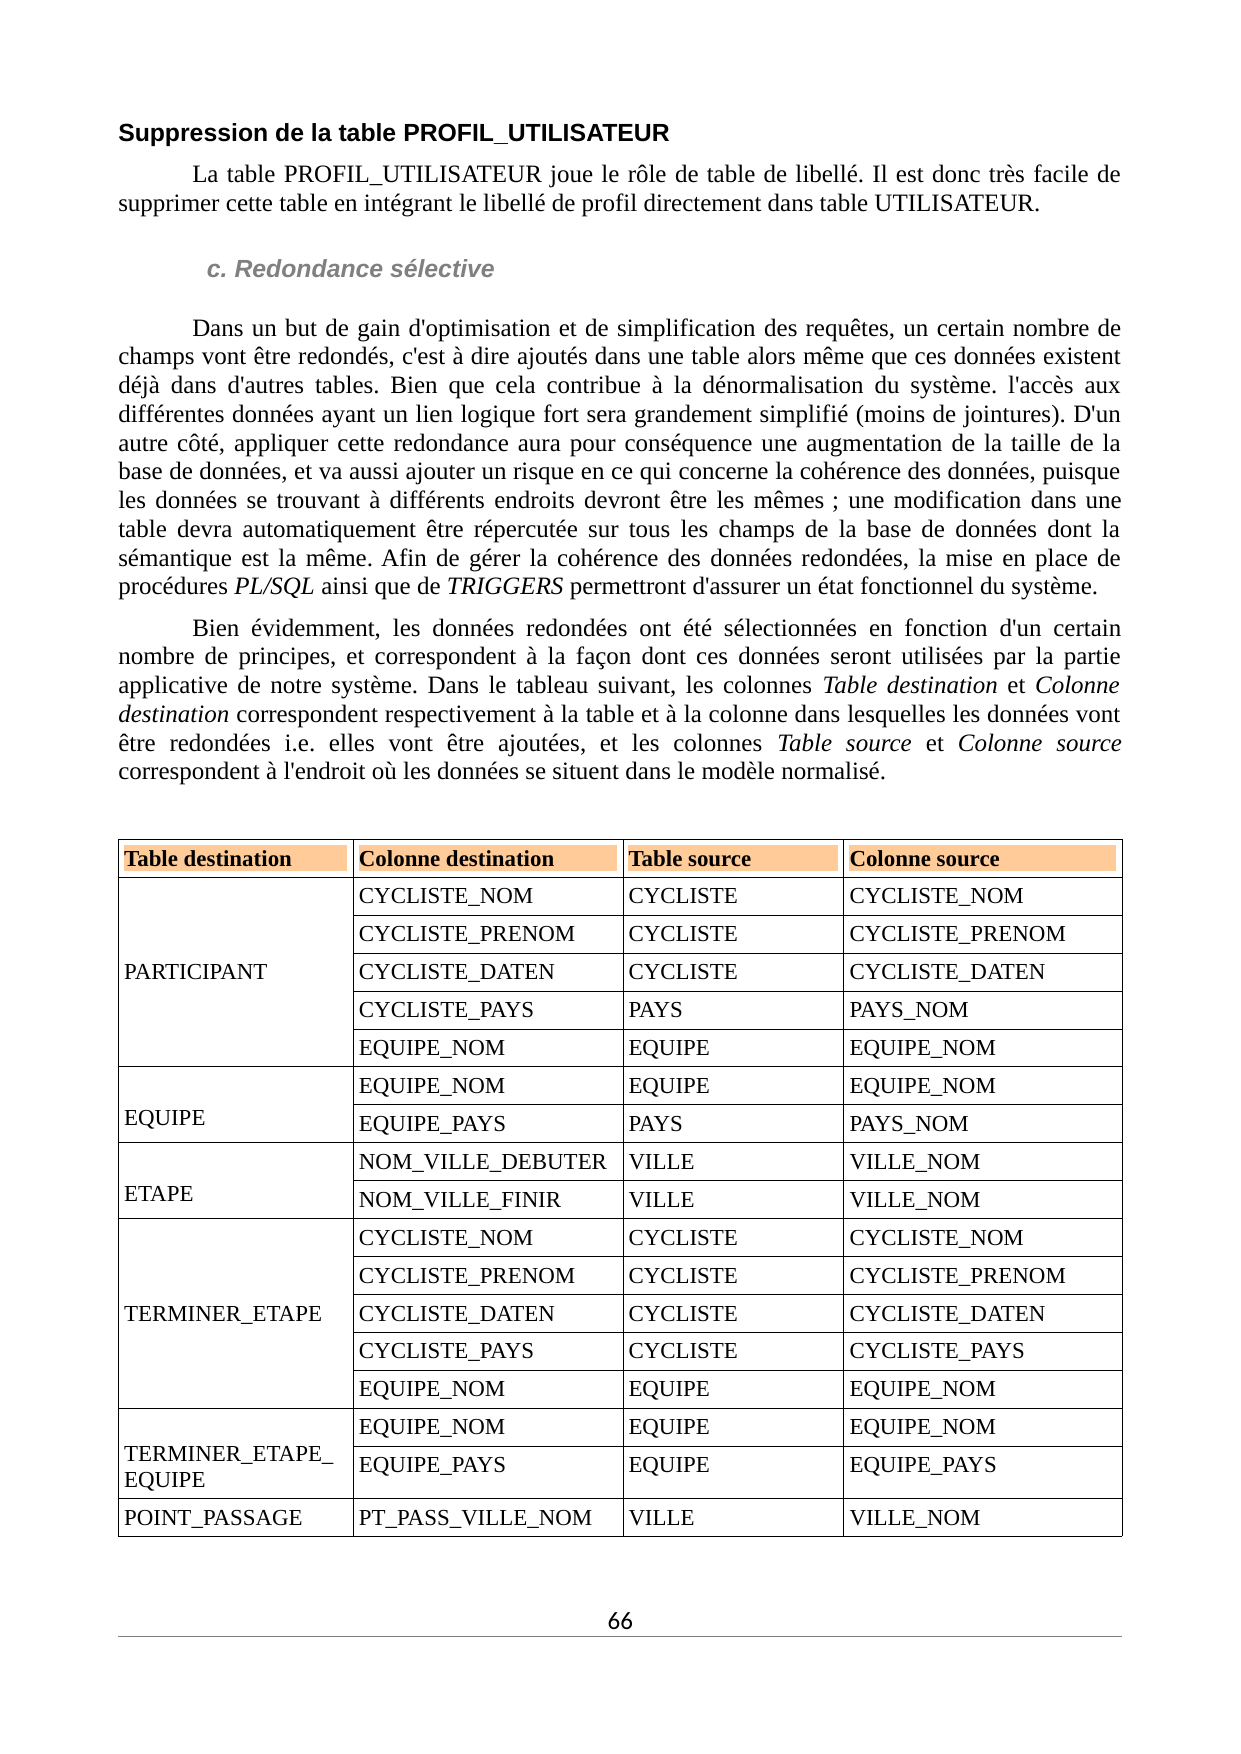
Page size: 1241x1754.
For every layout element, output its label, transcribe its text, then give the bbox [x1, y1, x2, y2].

table_cell POINT_PASSAGE [119, 1499, 353, 1536]
table_cell CYCLISTE [624, 1257, 843, 1294]
table_cell EQUIPE_NOM [844, 1067, 1122, 1104]
table_cell CYCLISTE_DATEN [354, 1295, 623, 1332]
table_cell CYCLISTE [624, 916, 843, 953]
table_cell TERMINER_ETAPE [119, 1219, 353, 1408]
table_cell CYCLISTE [624, 1295, 843, 1332]
table_cell VILLE [624, 1143, 843, 1180]
table_cell VILLE_NOM [844, 1143, 1122, 1180]
table_cell EQUIPE_NOM [354, 1067, 623, 1104]
table_cell VILLE_NOM [844, 1499, 1122, 1536]
table_cell EQUIPE [624, 1371, 843, 1408]
table_cell PT_PASS_VILLE_NOM [354, 1499, 623, 1536]
table_cell NOM_VILLE_DEBUTER [354, 1143, 623, 1180]
table_cell CYCLISTE [624, 878, 843, 915]
table_cell CYCLISTE_NOM [844, 878, 1122, 915]
table_cell CYCLISTE_NOM [354, 878, 623, 915]
text La table PROFIL_UTILISATEUR joue le rôle de table de libellé. Il est donc très facile de supprimer cette table en intégrant le libellé de profil directement dans table UTILISATEUR. [118, 159, 1122, 217]
table_header Table destination [119, 840, 353, 877]
table_cell EQUIPE [624, 1409, 843, 1446]
table_cell EQUIPE_NOM [354, 1030, 623, 1066]
table_cell EQUIPE [624, 1447, 843, 1498]
table_cell TERMINER_ETAPE_EQUIPE [119, 1409, 353, 1498]
table_header Colonne destination [354, 840, 623, 877]
table_cell PAYS [624, 1105, 843, 1142]
table_cell CYCLISTE [624, 954, 843, 991]
table_cell CYCLISTE_NOM [844, 1219, 1122, 1256]
table_cell CYCLISTE_PAYS [844, 1333, 1122, 1370]
table_header Table source [624, 840, 843, 877]
table_cell CYCLISTE_DATEN [844, 954, 1122, 991]
table_cell CYCLISTE_PRENOM [844, 1257, 1122, 1294]
table_cell VILLE [624, 1181, 843, 1218]
table_cell CYCLISTE_PRENOM [844, 916, 1122, 953]
table_cell CYCLISTE [624, 1333, 843, 1370]
table_cell EQUIPE_PAYS [844, 1447, 1122, 1498]
text Bien évidemment, les données redondées ont été sélectionnées en fonction d'un certain nombre de principes, et correspondent à la façon dont ces données seront utilisées par la partie applicative de notre système. Dans le tableau suivant, les colonnes Table destination et Colonne destination correspondent respectivement à la table et à la colonne dans lesquelles les données vont être redondées i.e. elles vont être ajoutées, et les colonnes Table source et Colonne source correspondent à l'endroit où les données se situent dans le modèle normalisé. [118, 613, 1122, 785]
table_cell ETAPE [119, 1143, 353, 1218]
table_cell EQUIPE_NOM [844, 1409, 1122, 1446]
table_cell VILLE_NOM [844, 1181, 1122, 1218]
table_cell NOM_VILLE_FINIR [354, 1181, 623, 1218]
table_cell EQUIPE_PAYS [354, 1447, 623, 1498]
table_cell CYCLISTE_DATEN [354, 954, 623, 991]
table_cell EQUIPE_NOM [844, 1030, 1122, 1066]
table_cell EQUIPE [624, 1067, 843, 1104]
subtitle Redondance sélective [207, 254, 1122, 282]
subtitle Suppression de la table PROFIL_UTILISATEUR [118, 118, 1122, 147]
table_cell EQUIPE_PAYS [354, 1105, 623, 1142]
table_cell EQUIPE_NOM [354, 1371, 623, 1408]
table_cell PARTICIPANT [119, 878, 353, 1066]
table_cell EQUIPE_NOM [844, 1371, 1122, 1408]
text Dans un but de gain d'optimisation et de simplification des requêtes, un certain nombre de champs vont être redondés, c'est à dire ajoutés dans une table alors même que ces données existent déjà dans d'autres tables. Bien que cela contribue à la dénormalisation du système. l'accès aux différentes données ayant un lien logique fort sera grandement simplifié (moins de jointures). D'un autre côté, appliquer cette redondance aura pour conséquence une augmentation de la taille de la base de données, et va aussi ajouter un risque en ce qui concerne la cohérence des données, puisque les données se trouvant à différents endroits devront être les mêmes ; une modification dans une table devra automatiquement être répercutée sur tous les champs de la base de données dont la sémantique est la même. Afin de gérer la cohérence des données redondées, la mise en place de procédures PL/SQL ainsi que de TRIGGERS permettront d'assurer un état fonctionnel du système. [118, 313, 1122, 600]
table_cell VILLE [624, 1499, 843, 1536]
table_cell PAYS_NOM [844, 1105, 1122, 1142]
table_header Colonne source [844, 840, 1122, 877]
table_cell PAYS_NOM [844, 992, 1122, 1028]
table_cell CYCLISTE [624, 1219, 843, 1256]
table_cell EQUIPE [119, 1067, 353, 1142]
table_cell CYCLISTE_PAYS [354, 992, 623, 1028]
table_cell CYCLISTE_PAYS [354, 1333, 623, 1370]
table_cell CYCLISTE_DATEN [844, 1295, 1122, 1332]
table_cell EQUIPE_NOM [354, 1409, 623, 1446]
table_cell CYCLISTE_NOM [354, 1219, 623, 1256]
table_cell CYCLISTE_PRENOM [354, 916, 623, 953]
table_cell CYCLISTE_PRENOM [354, 1257, 623, 1294]
table_cell EQUIPE [624, 1030, 843, 1066]
table_cell PAYS [624, 992, 843, 1028]
